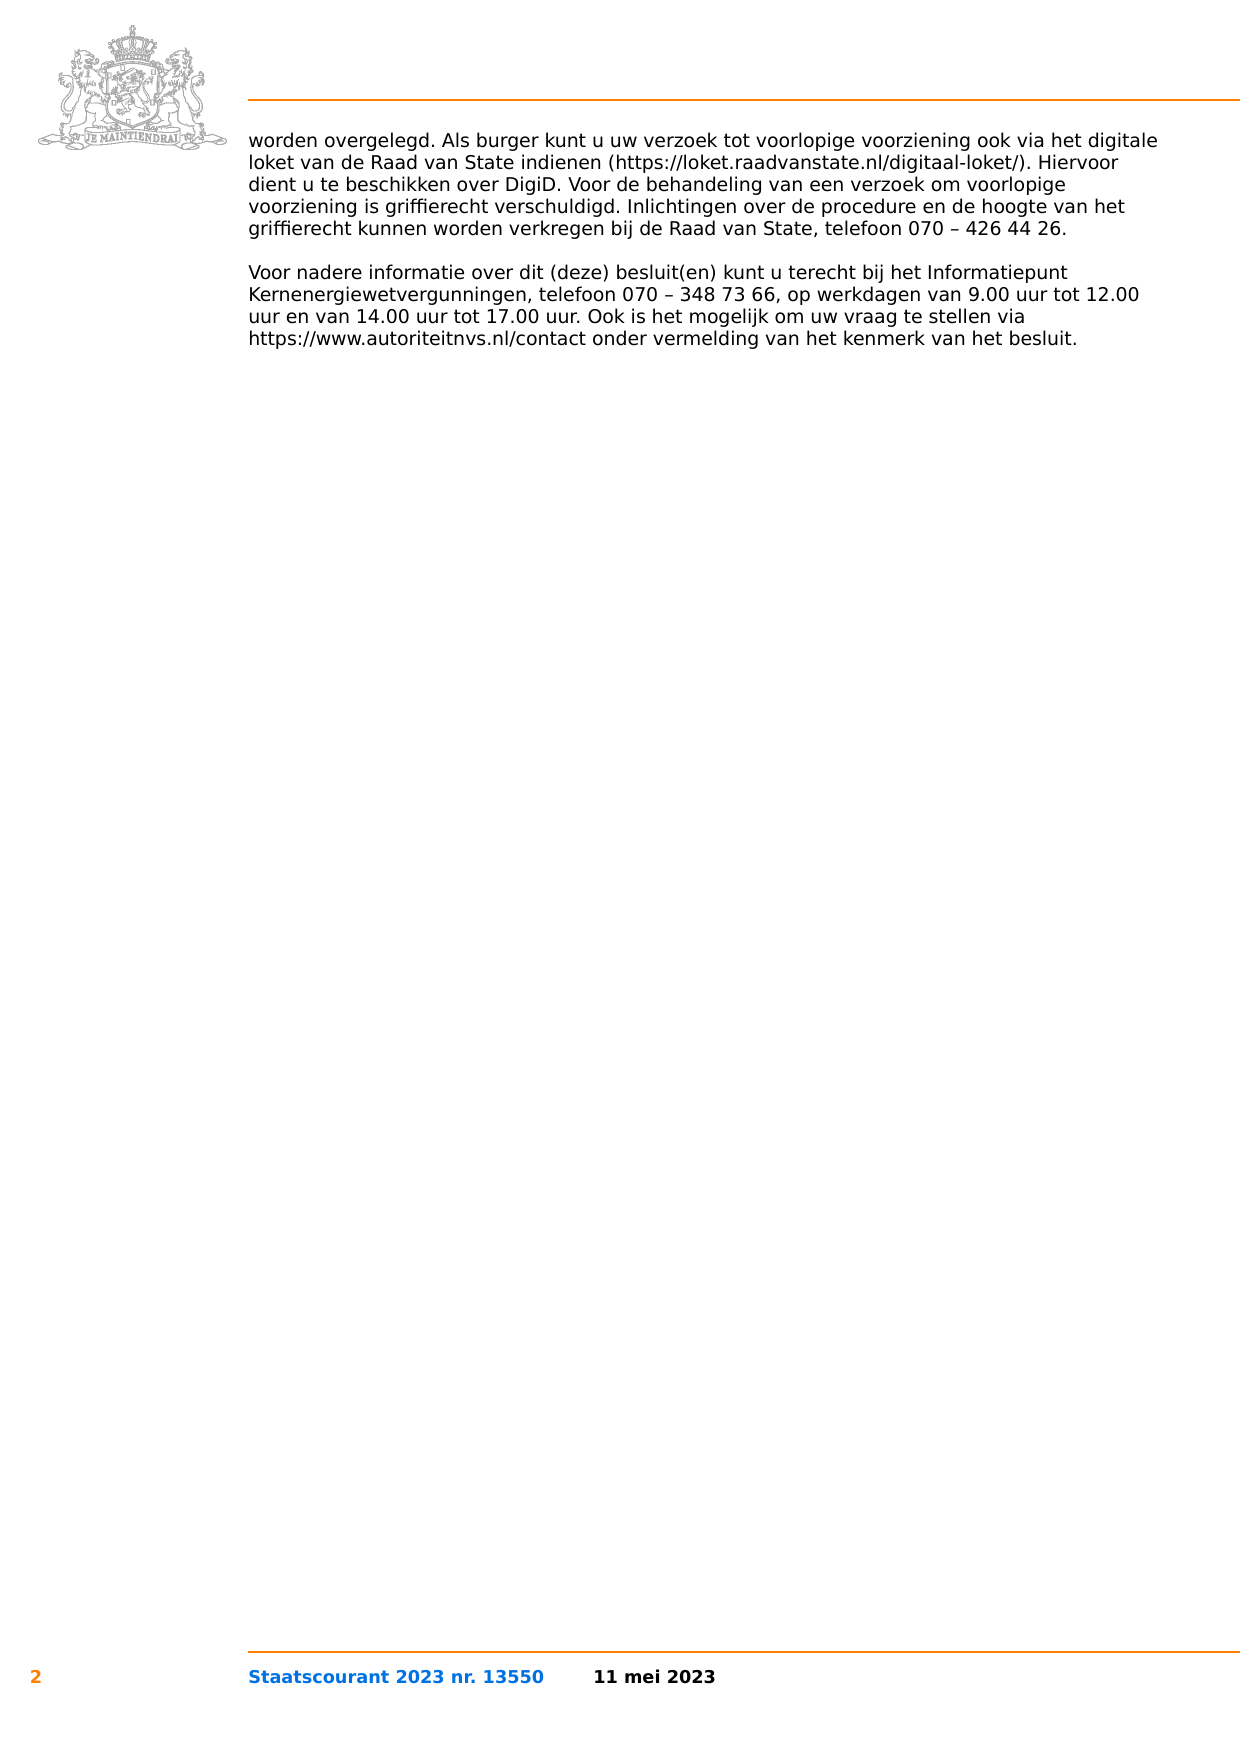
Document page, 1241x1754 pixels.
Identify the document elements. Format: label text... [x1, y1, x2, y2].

text worden overgelegd. Als burger kunt u uw verzoek tot voorlopige voorziening ook via het digitale loket van de Raad van State indienen (https://loket.raadvanstate.nl/digitaal-loket/). Hiervoor dient u te beschikken over DigiD. Voor de behandeling van een verzoek om voorlopige voorziening is griffierecht verschuldigd. Inlichtingen over de procedure en de hoogte van het griffierecht kunnen worden verkregen bij de Raad van State, telefoon 070 – 426 44 26. [248, 130, 1163, 240]
text Voor nadere informatie over dit (deze) besluit(en) kunt u terecht bij het Informatiepunt Kernenergiewetvergunningen, telefoon 070 – 348 73 66, op werkdagen van 9.00 uur tot 12.00 uur en van 14.00 uur tot 17.00 uur. Ook is het mogelijk om uw vraag te stellen via https://www.autoriteitnvs.nl/contact onder vermelding van het kenmerk van het besluit. [248, 262, 1163, 349]
picture [38, 25, 227, 150]
